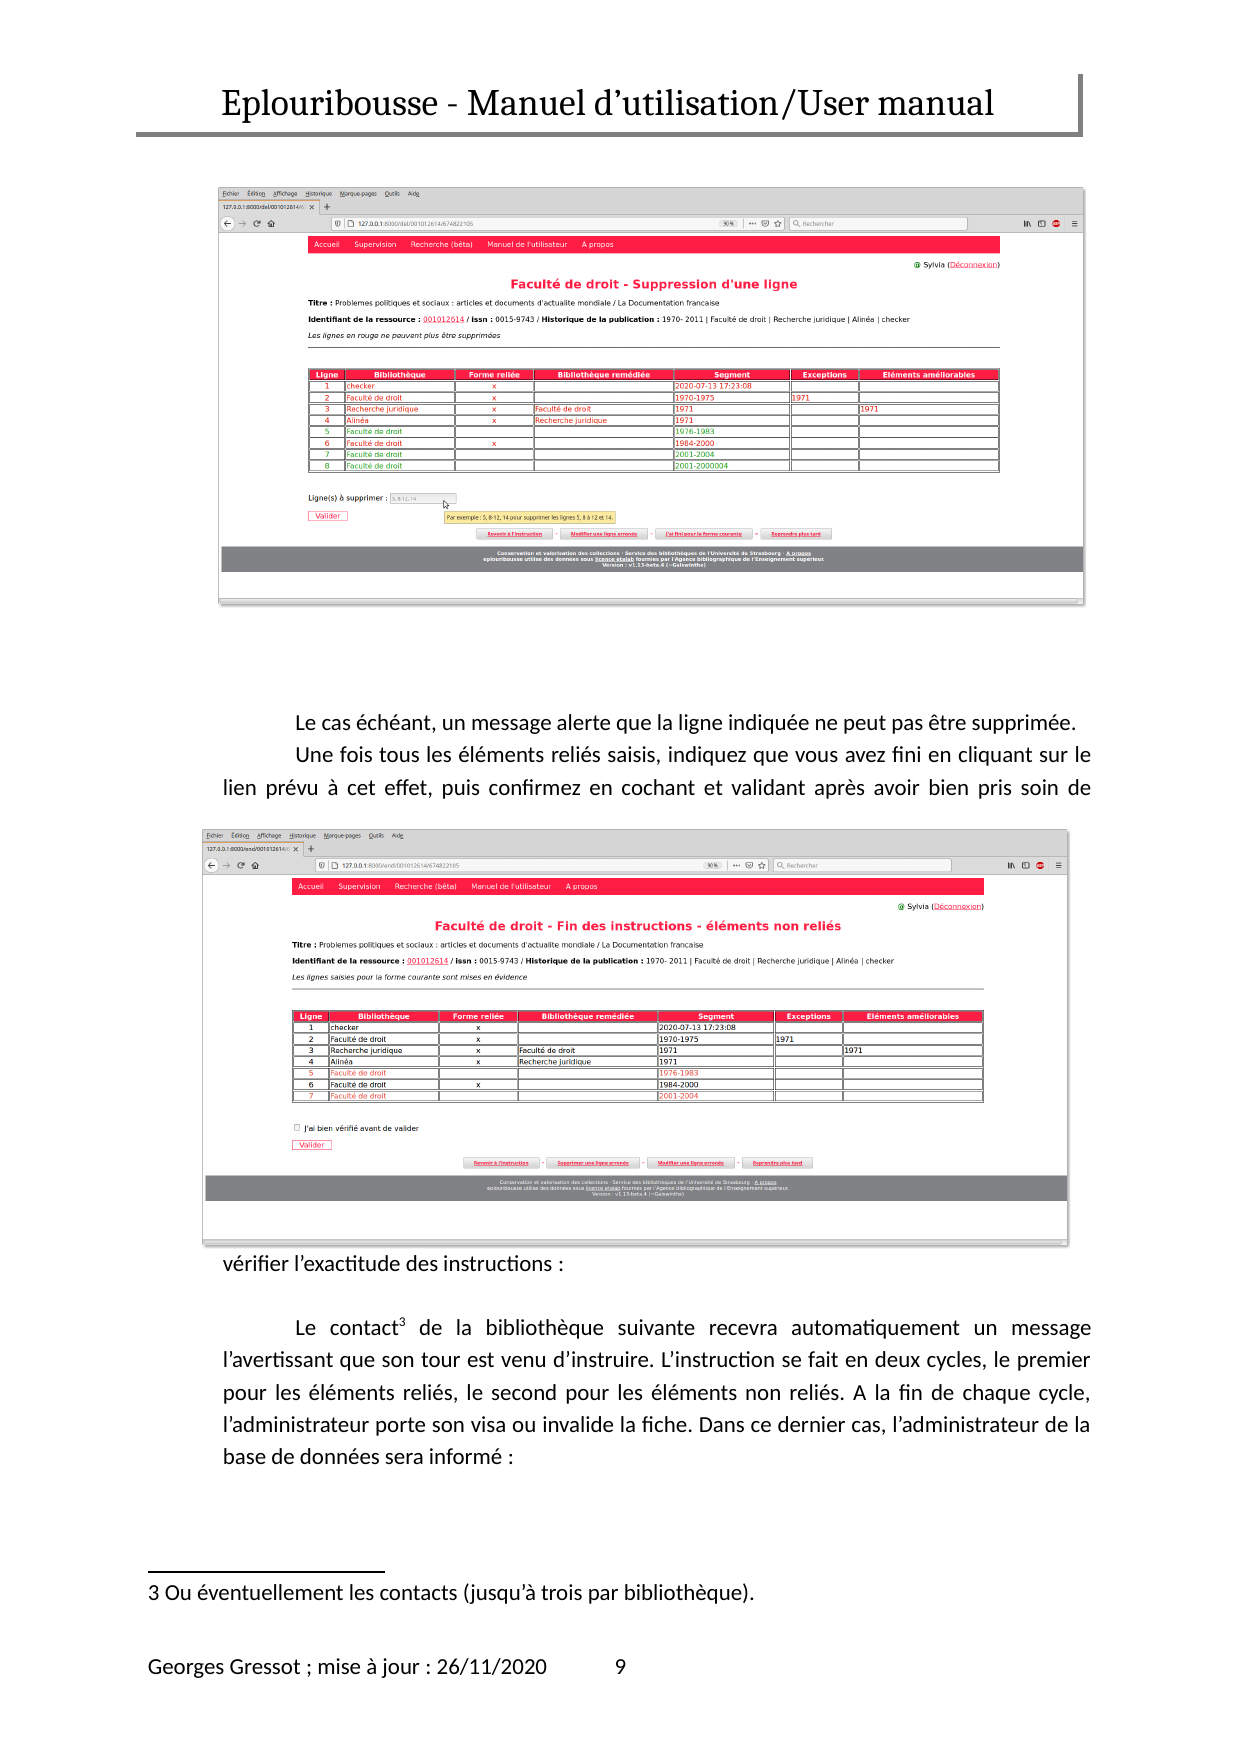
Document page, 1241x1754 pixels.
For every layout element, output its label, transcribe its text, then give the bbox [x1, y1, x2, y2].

list Le cas échéant, un message alerte que la ligne indiquée ne peut pas être supprimée. [223, 708, 1093, 736]
list Une fois tous les éléments reliés saisis, indiquez que vous avez fini en cliquant sur le lien prévu à cet effet, puis confirmez en cochant et validant après avoir bien pris soin de vérifier l’exactitude des instructions : [223, 740, 1093, 1277]
picture [216, 185, 1087, 608]
text Ou éventuellement les contacts (jusqu’à trois par bibliothèque). [148, 1578, 1093, 1606]
list Le contact de la bibliothèque suivante recevra automatiquement un message l’avertissant que son tour est venu d’instruire. L’instruction se fait en deux cycles, le premier pour les éléments reliés, le second pour les éléments non reliés. A la fin de chaque cycle, l’administrateur porte son visa ou invalide la fiche. Dans ce dernier cas, l’administrateur de la base de données sera informé : [223, 1313, 1093, 1470]
picture [200, 827, 1071, 1249]
